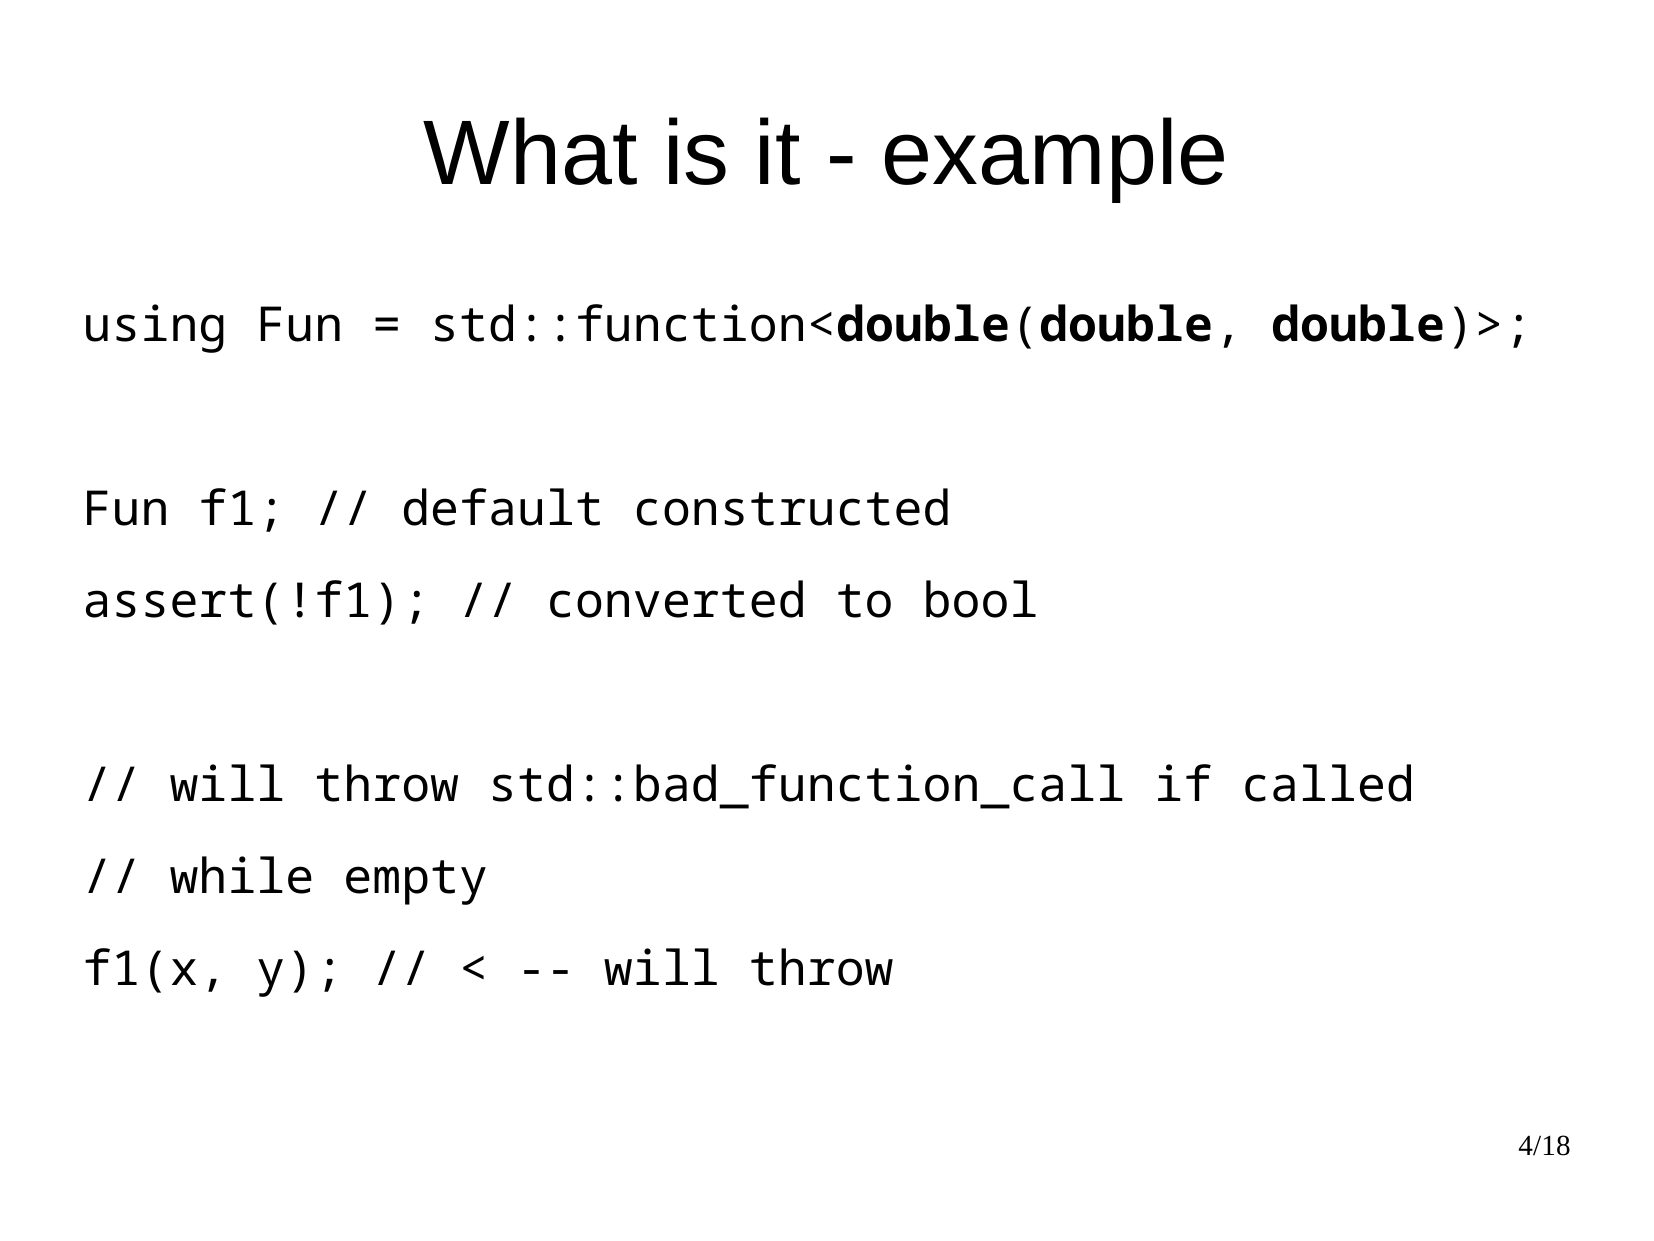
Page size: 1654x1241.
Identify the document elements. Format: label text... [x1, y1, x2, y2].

list using Fun = std::function<double(double, double)>; Fun f1; // default constructed assert(!f1); // converted to bool // will throw std::bad_function_call if called // while empty f1(x, y); // < -- will throw [82, 290, 1571, 1010]
title What is it - example [82, 49, 1571, 257]
